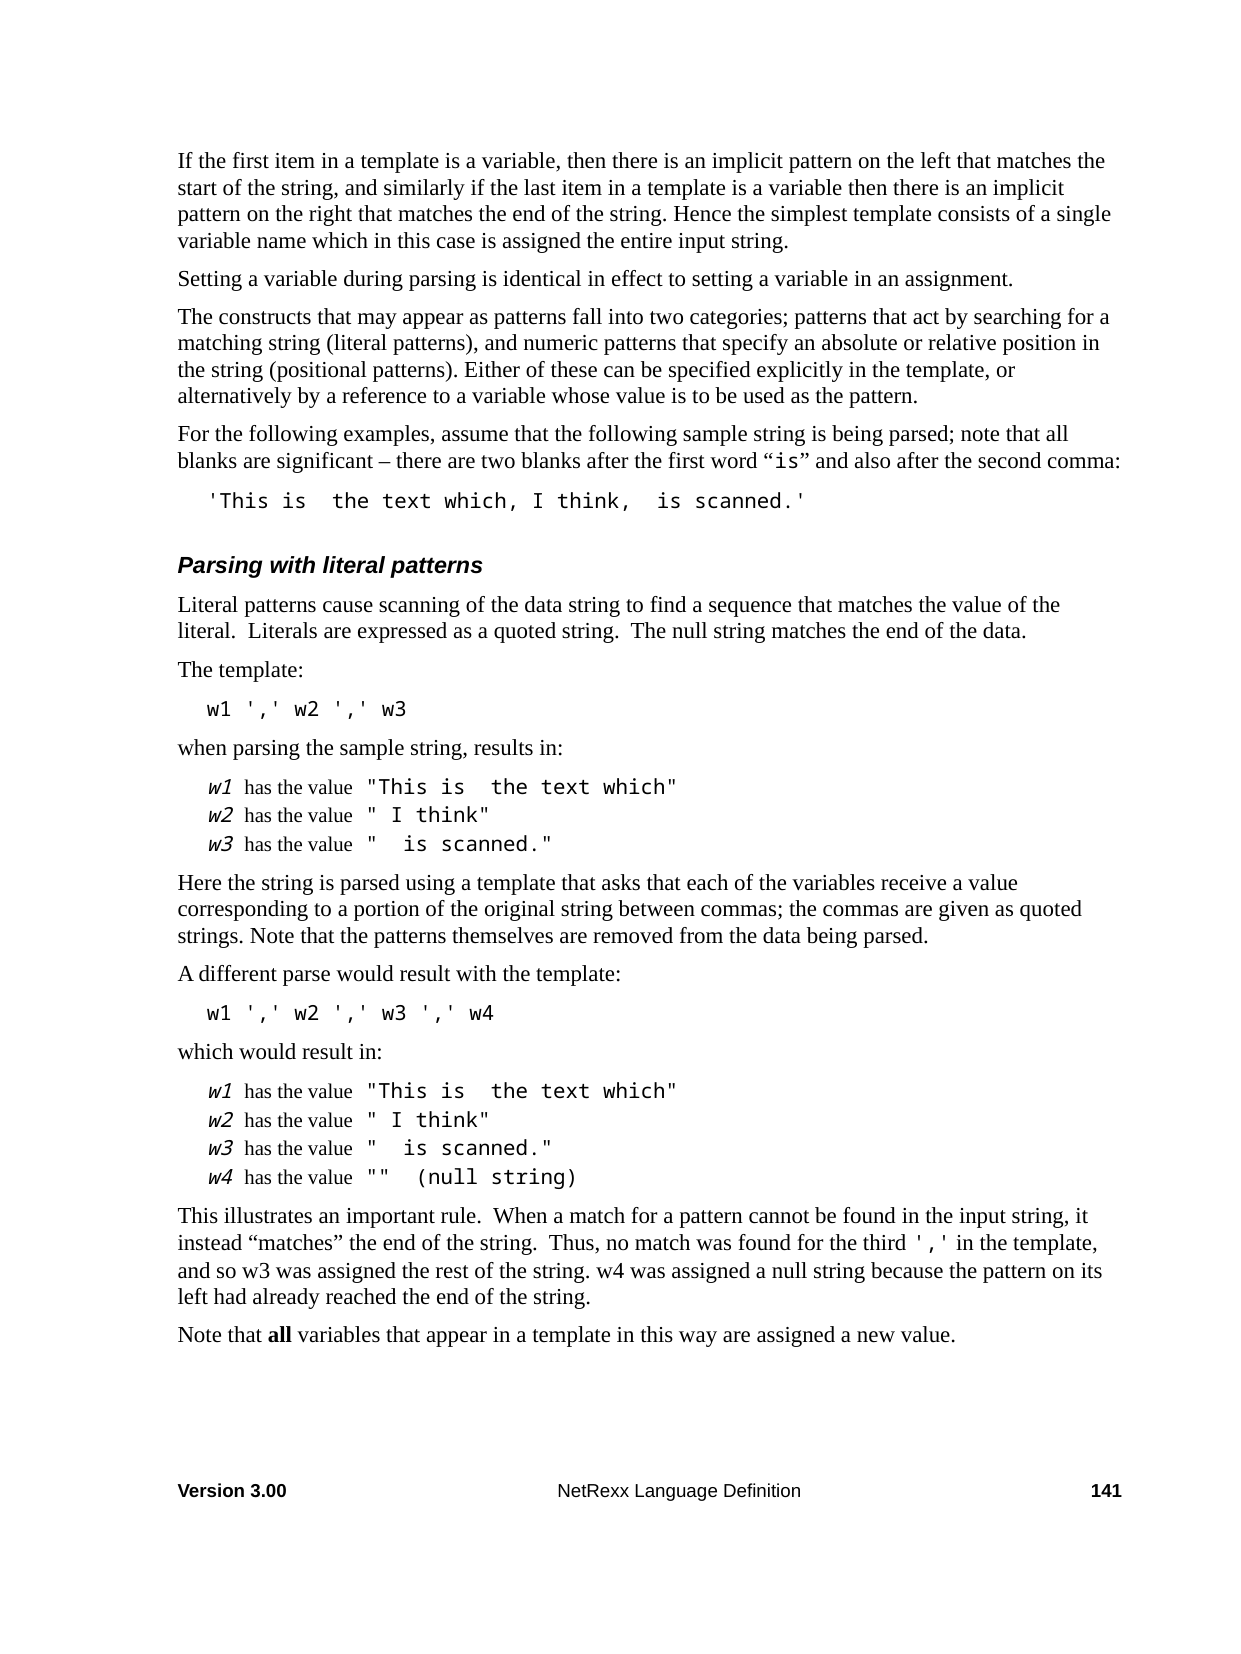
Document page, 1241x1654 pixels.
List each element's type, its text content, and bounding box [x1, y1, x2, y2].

text Here the string is parsed using a template that asks that each of the variables receive a value corresponding to a portion of the original string between commas; the commas are given as quoted strings. Note that the patterns themselves are removed from the data being parsed. [177, 869, 1122, 948]
text The constructs that may appear as patterns fall into two categories; patterns that act by searching for a matching string (literal patterns), and numeric patterns that specify an absolute or relative position in the string (positional patterns). Either of these can be specified explicitly in the template, or alternatively by a reference to a variable whose value is to be used as the pattern. [177, 303, 1122, 408]
text 'This is the text which, I think, is scanned.' [207, 487, 1122, 515]
text w1 ',' w2 ',' w3 ',' w4 [207, 998, 1122, 1027]
text Note that all variables that appear in a template in this way are assigned a new value. [177, 1321, 1122, 1348]
text w1 ',' w2 ',' w3 [207, 694, 1122, 722]
text w1 has the value "This is the text which" w2 has the value " I think" w3 has the value " is scanned." w4 has the value "" (null string) [207, 1076, 1122, 1190]
subtitle Parsing with literal patterns [177, 552, 1122, 579]
text w1 has the value "This is the text which" w2 has the value " I think" w3 has the value " is scanned." [207, 772, 1122, 857]
text This illustrates an important rule. When a match for a pattern cannot be found in the input string, it instead “matches” the end of the string. Thus, no match was found for the third ',' in the template, and so w3 was assigned the rest of the string. w4 was assigned a null string because the pattern on its left had already reached the end of the string. [177, 1202, 1122, 1309]
text Literal patterns cause scanning of the data string to find a sequence that matches the value of the literal. Literals are expressed as a quoted string. The null string matches the end of the data. [177, 591, 1122, 644]
text which would result in: [177, 1038, 1122, 1065]
text Setting a variable during parsing is identical in effect to setting a variable in an assignment. [177, 265, 1122, 291]
text If the first item in a template is a variable, then there is an implicit pattern on the left that matches the start of the string, and similarly if the last item in a template is a variable then there is an implicit pattern on the right that matches the end of the string. Hence the simplest template consists of a single variable name which in this case is assigned the entire input string. [177, 148, 1122, 253]
text For the following examples, assume that the following sample string is being parsed; note that all blanks are significant – there are two blanks after the first word “is” and also after the second comma: [177, 420, 1122, 475]
text when parsing the sample string, results in: [177, 734, 1122, 760]
text The template: [177, 656, 1122, 682]
text A different parse would result with the template: [177, 960, 1122, 986]
